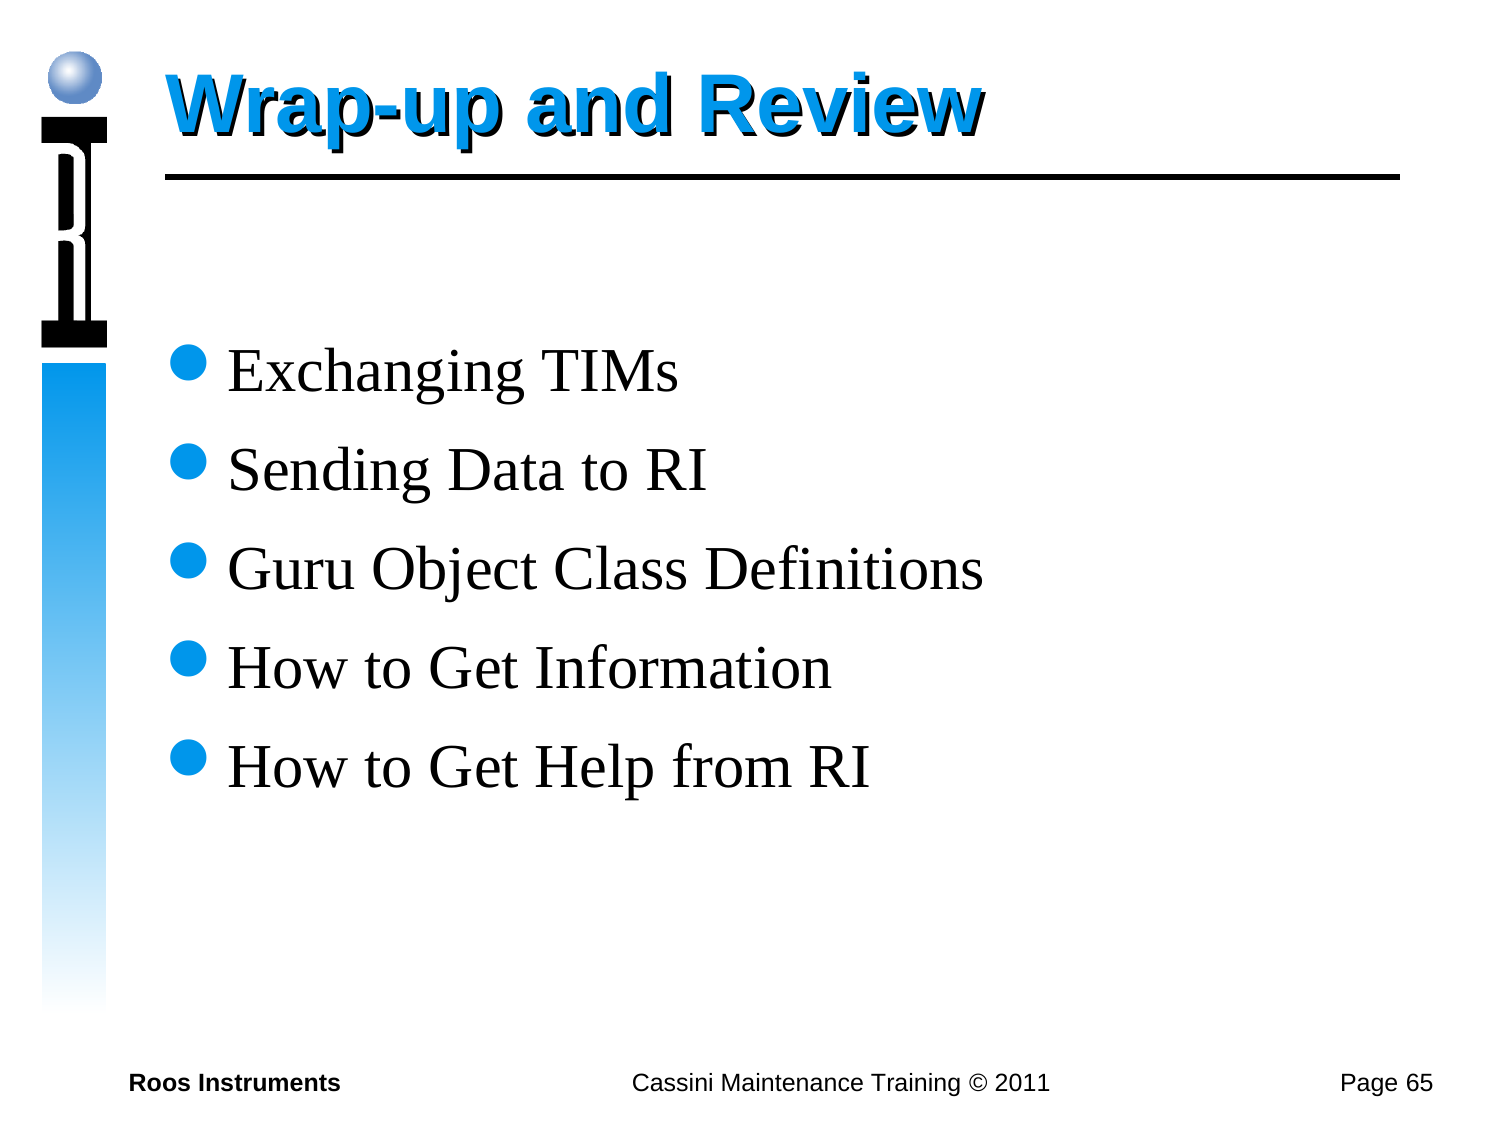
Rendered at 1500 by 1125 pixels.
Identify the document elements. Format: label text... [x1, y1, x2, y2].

title Wrap-up and Review [165, 45, 1411, 150]
list Exchanging TIMs Sending Data to RI Guru Object Class Definitions How to Get Information How to Get Help from RI [165, 336, 1408, 1012]
